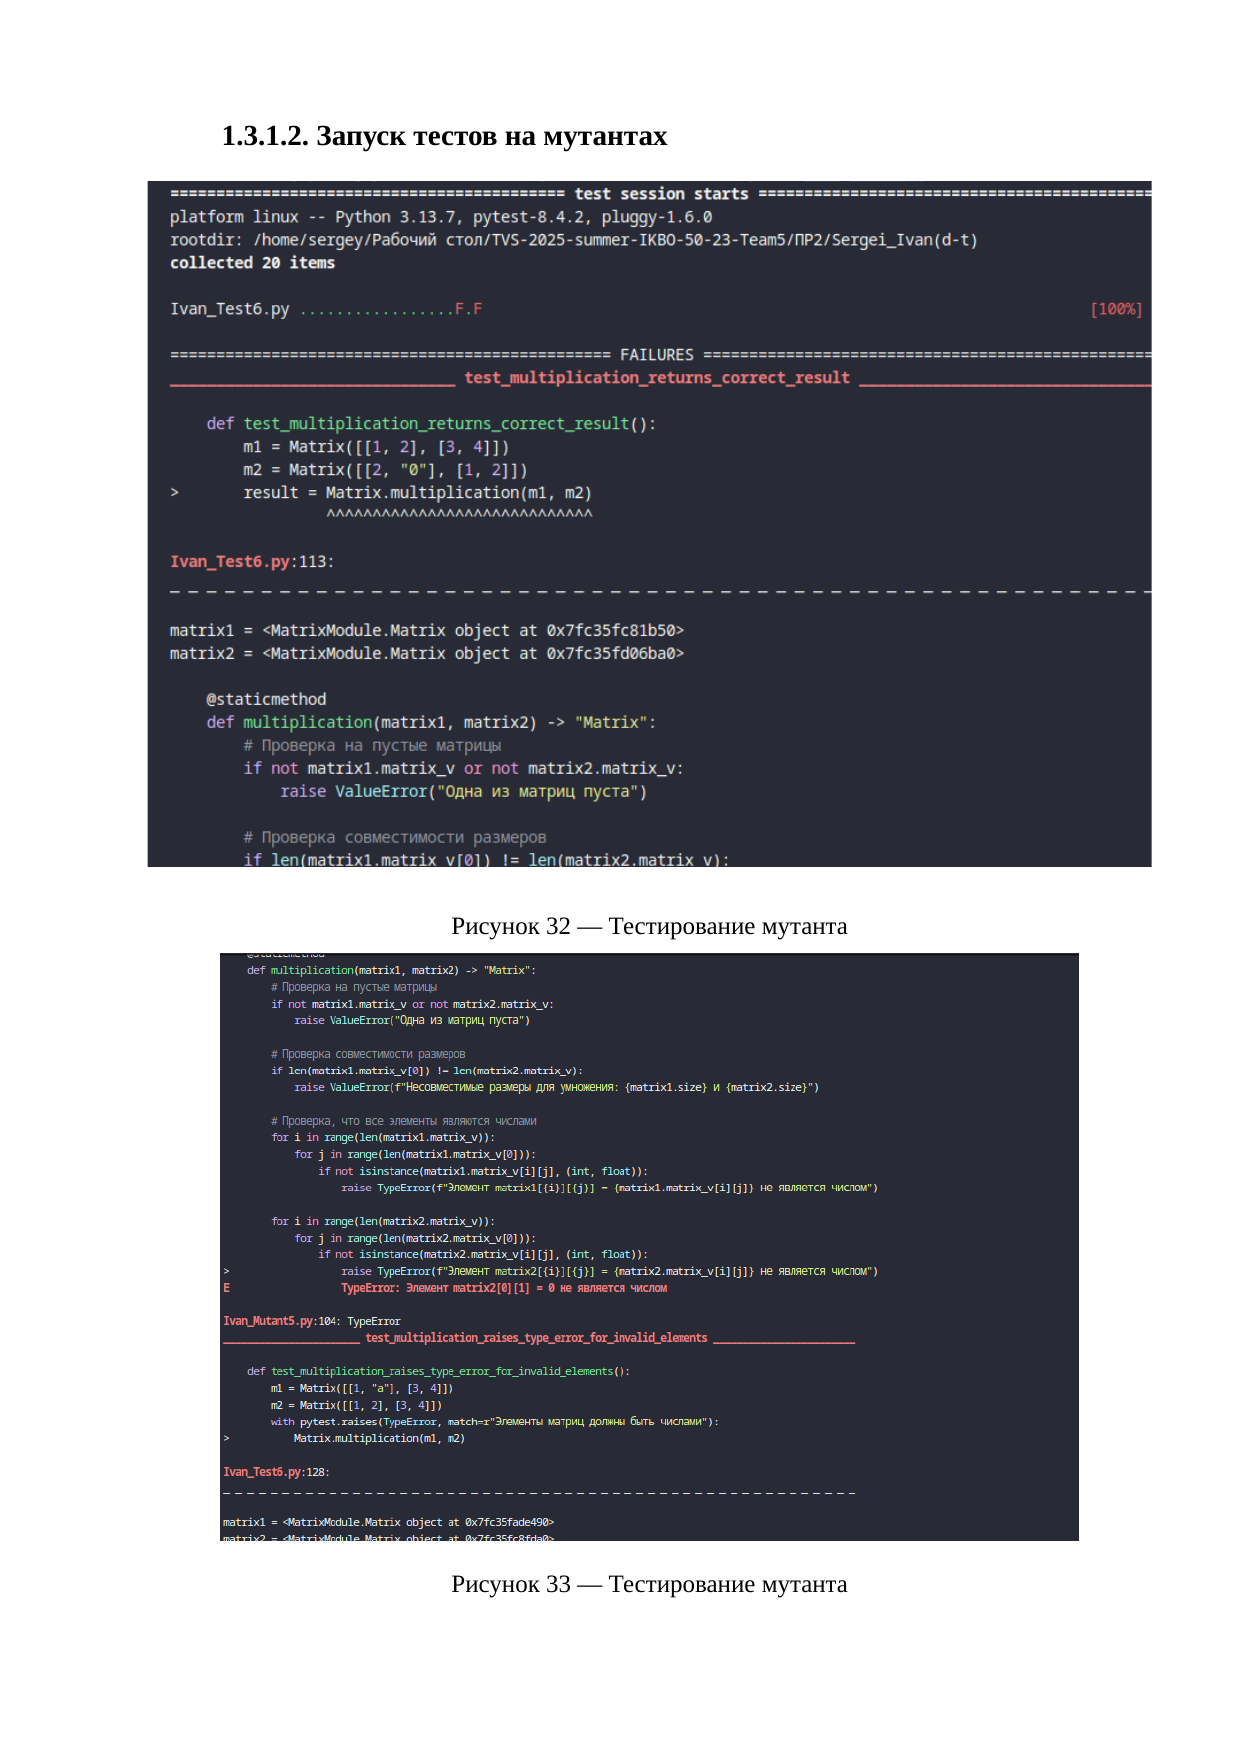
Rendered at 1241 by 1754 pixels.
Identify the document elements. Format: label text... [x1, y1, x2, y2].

picture [147, 181, 1152, 867]
subtitle Запуск тестов на мутантах [148, 118, 1152, 152]
picture [220, 953, 1079, 1541]
text Рисунок 32 ― Тестирование мутанта [148, 867, 1152, 939]
text Рисунок 33 ― Тестирование мутанта [148, 1541, 1152, 1598]
